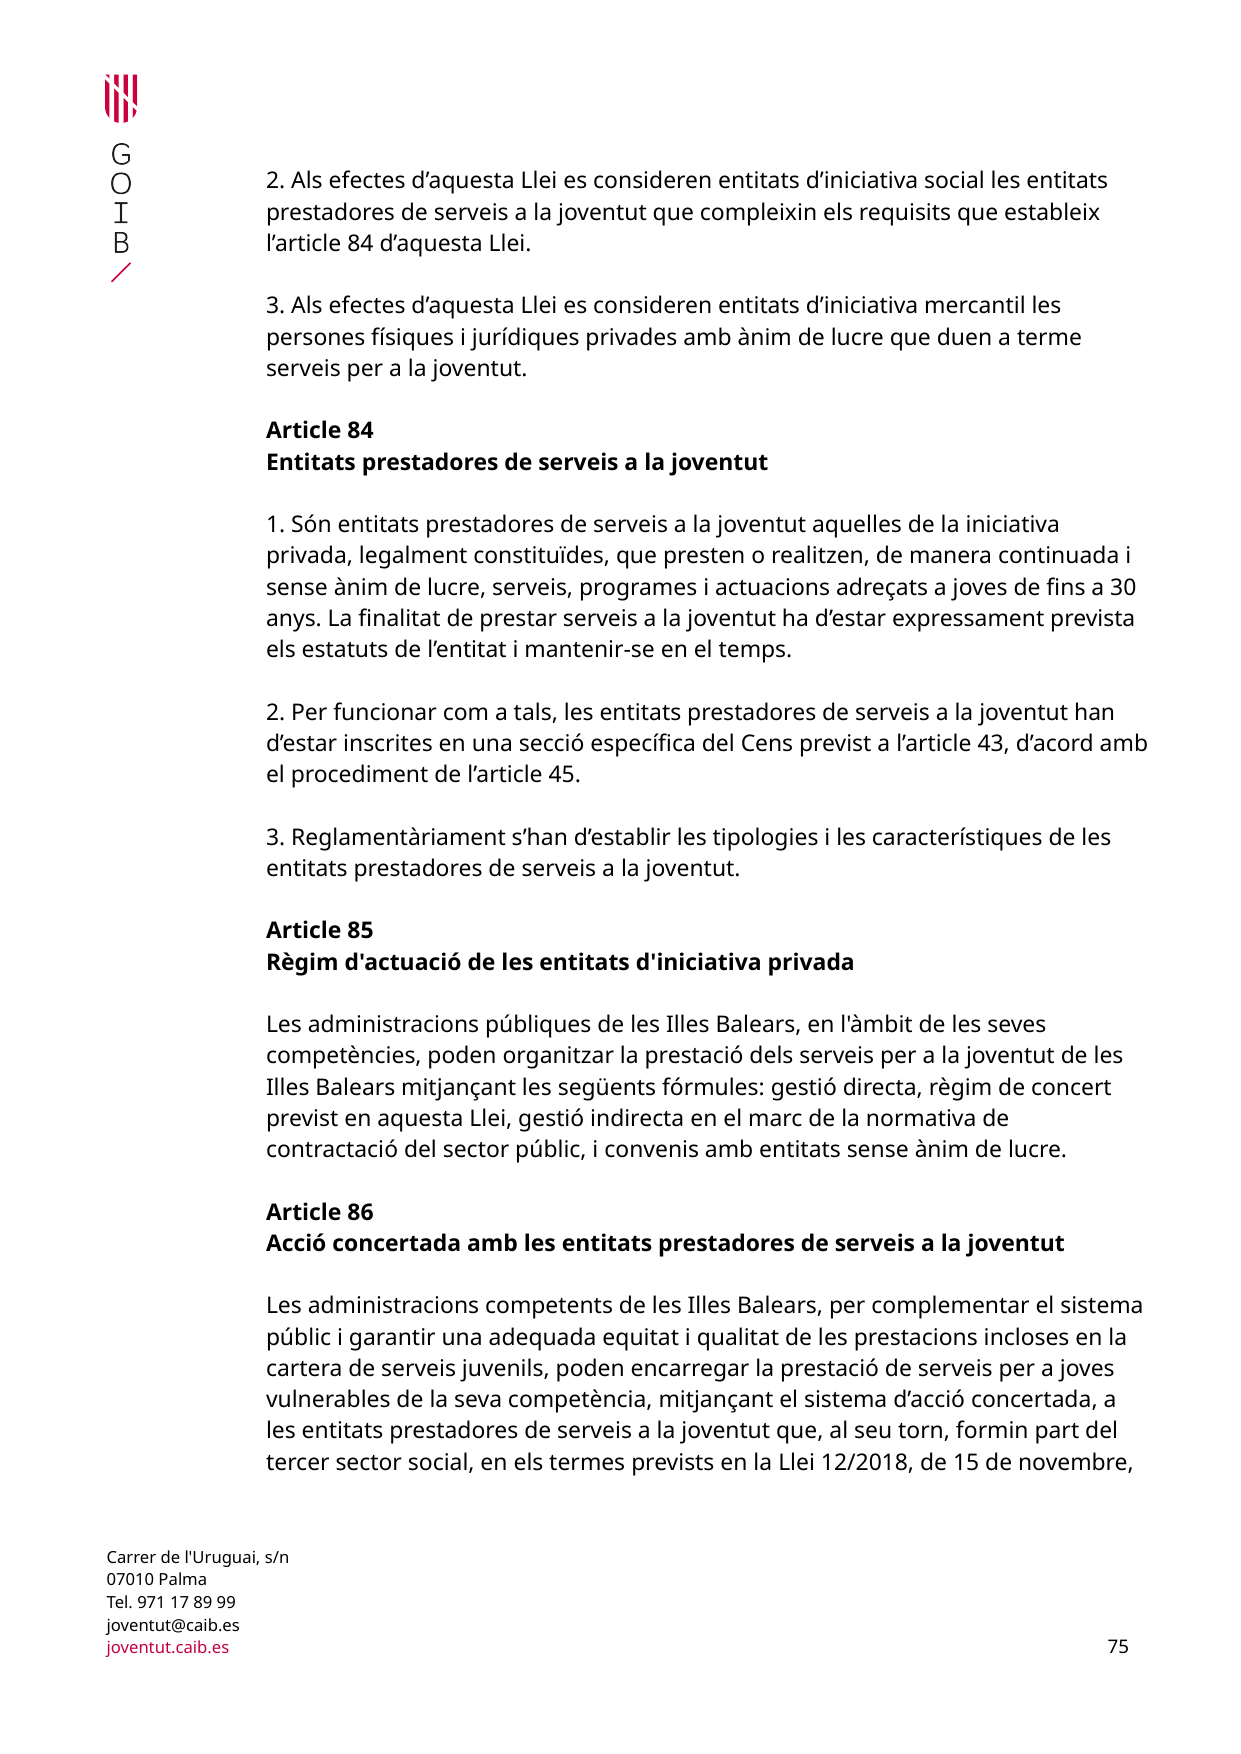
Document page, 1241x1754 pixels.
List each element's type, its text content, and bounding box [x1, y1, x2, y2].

text Acció concertada amb les entitats prestadores de serveis a la joventut [266, 1227, 1152, 1258]
text Règim d'actuació de les entitats d'iniciativa privada [266, 945, 1152, 977]
text 2. Als efectes d’aquesta Llei es consideren entitats d’iniciativa social les entitats prestadores de serveis a la joventut que compleixin els requisits que estableix l’article 84 d’aquesta Llei. [266, 164, 1152, 258]
text Entitats prestadores de serveis a la joventut [266, 445, 1152, 477]
text 1. Són entitats prestadores de serveis a la joventut aquelles de la iniciativa privada, legalment constituïdes, que presten o realitzen, de manera continuada i sense ànim de lucre, serveis, programes i actuacions adreçats a joves de fins a 30 anys. La finalitat de prestar serveis a la joventut ha d’estar expressament prevista els estatuts de l’entitat i mantenir-se en el temps. [266, 508, 1152, 664]
text 2. Per funcionar com a tals, les entitats prestadores de serveis a la joventut han d’estar inscrites en una secció específica del Cens previst a l’article 43, d’acord amb el procediment de l’article 45. [266, 695, 1152, 789]
text Article 84 [266, 414, 1152, 445]
text 3. Reglamentàriament s’han d’establir les tipologies i les característiques de les entitats prestadores de serveis a la joventut. [266, 820, 1152, 883]
text 3. Als efectes d’aquesta Llei es consideren entitats d’iniciativa mercantil les [266, 289, 1152, 320]
picture [76, 51, 166, 313]
text Article 86 [266, 1195, 1152, 1227]
text Les administracions competents de les Illes Balears, per complementar el sistema públic i garantir una adequada equitat i qualitat de les prestacions incloses en la cartera de serveis juvenils, poden encarregar la prestació de serveis per a joves vulnerables de la seva competència, mitjançant el sistema d’acció concertada, a les entitats prestadores de serveis a la joventut que, al seu torn, formin part del tercer sector social, en els termes prevists en la Llei 12/2018, de 15 de novembre, [266, 1289, 1152, 1477]
text Article 85 [266, 914, 1152, 945]
text Les administracions públiques de les Illes Balears, en l'àmbit de les seves [266, 1008, 1152, 1039]
text contractació del sector públic, i convenis amb entitats sense ànim de lucre. [266, 1133, 1152, 1164]
text competències, poden organitzar la prestació dels serveis per a la joventut de les Illes Balears mitjançant les següents fórmules: gestió directa, règim de concert previst en aquesta Llei, gestió indirecta en el marc de la normativa de [266, 1039, 1152, 1133]
text persones físiques i jurídiques privades amb ànim de lucre que duen a terme serveis per a la joventut. [266, 320, 1152, 383]
